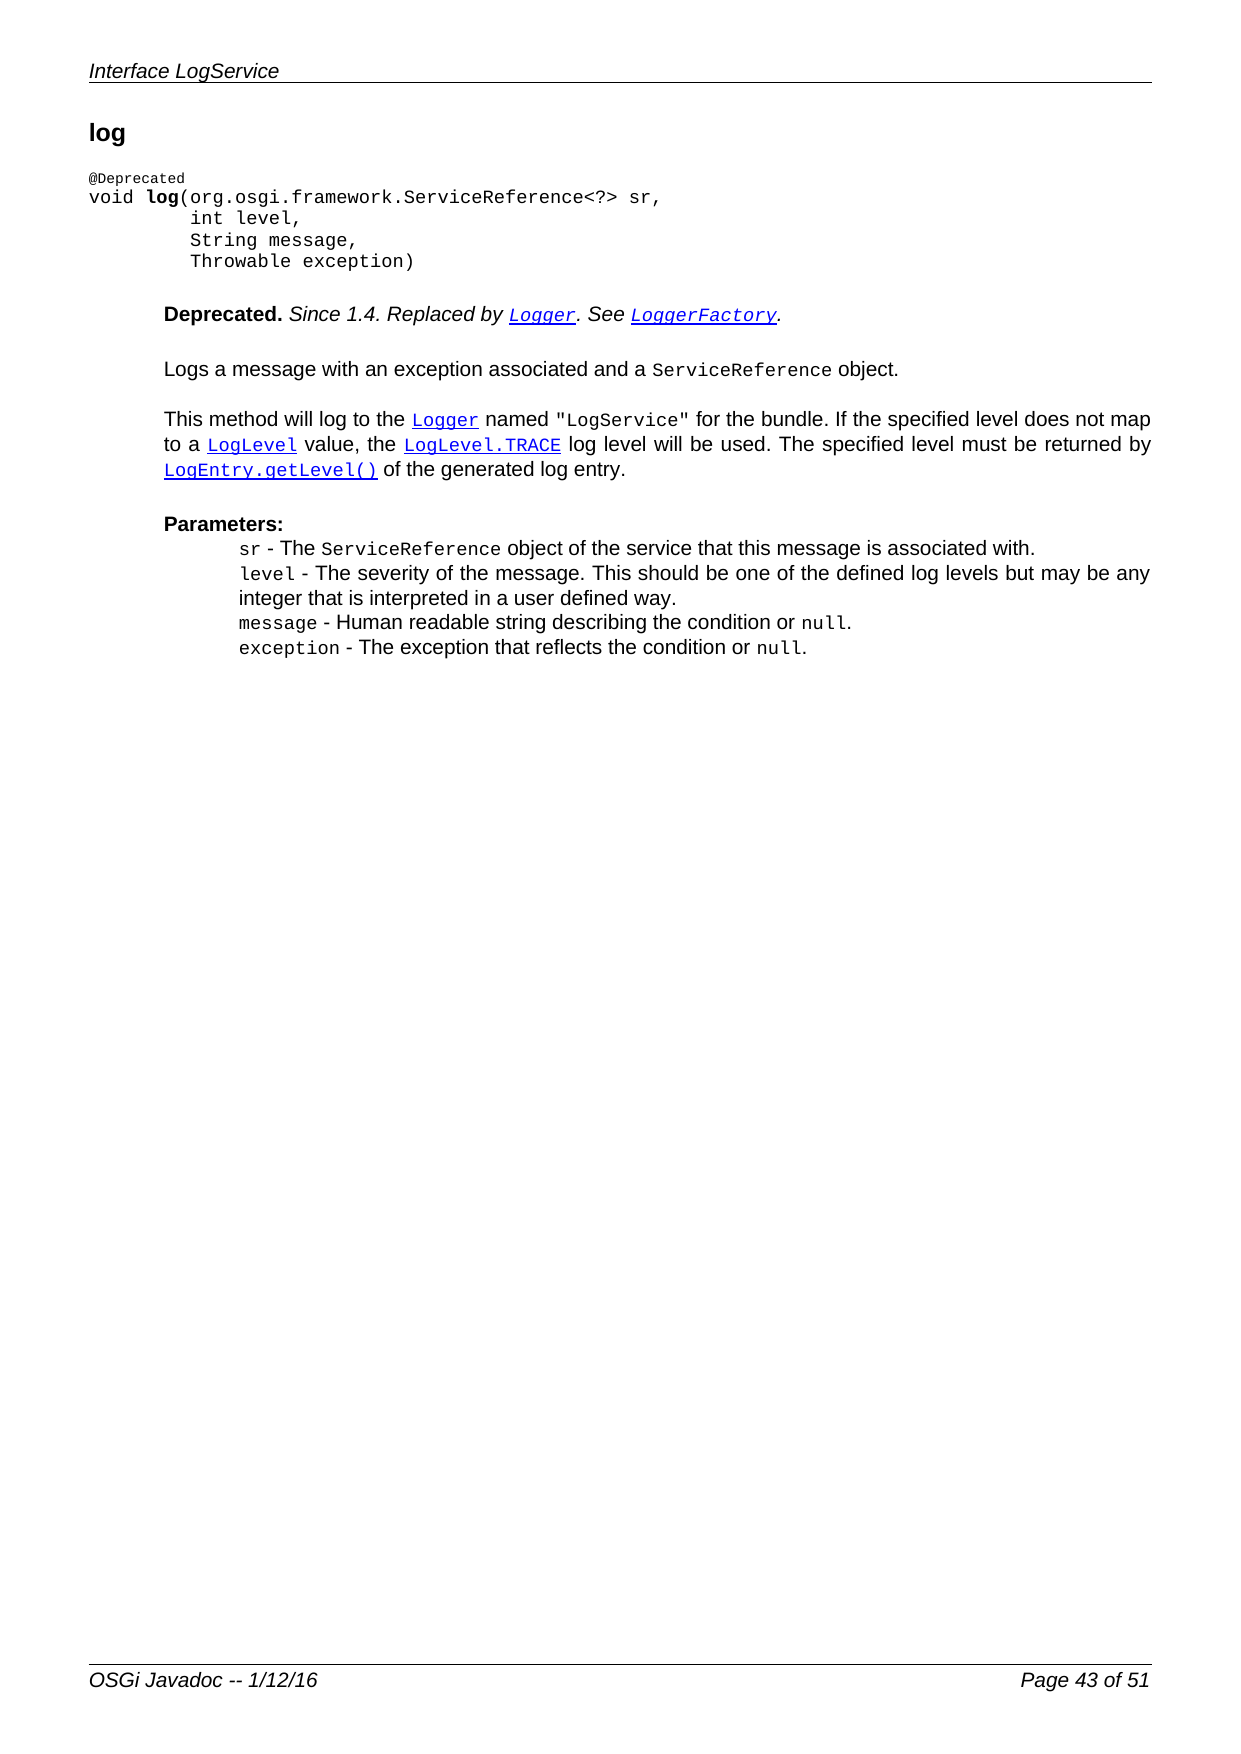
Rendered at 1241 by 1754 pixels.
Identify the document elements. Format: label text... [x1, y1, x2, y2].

text message - Human readable string describing the condition or null. [238, 610, 1152, 635]
text Logs a message with an exception associated and a ServiceReference object. [163, 356, 1152, 382]
subtitle log [88, 118, 1152, 147]
text Parameters: [163, 511, 1152, 535]
text Deprecated. Since 1.4. Replaced by Logger. See LoggerFactory. [163, 302, 1152, 327]
text level - The severity of the message. This should be one of the defined log levels but may be any integer that is interpreted in a user defined way. [238, 561, 1152, 610]
text This method will log to the Logger named "LogService" for the bundle. If the specified level does not map to a LogLevel value, the LogLevel.TRACE log level will be used. The specified level must be returned by LogEntry.getLevel() of the generated log entry. [163, 407, 1152, 482]
text @Deprecated void log(org.osgi.framework.ServiceReference<?> sr, int level, String message, Throwable exception) [88, 171, 1152, 273]
text sr - The ServiceReference object of the service that this message is associated with. [238, 535, 1152, 561]
text exception - The exception that reflects the condition or null. [238, 635, 1152, 660]
